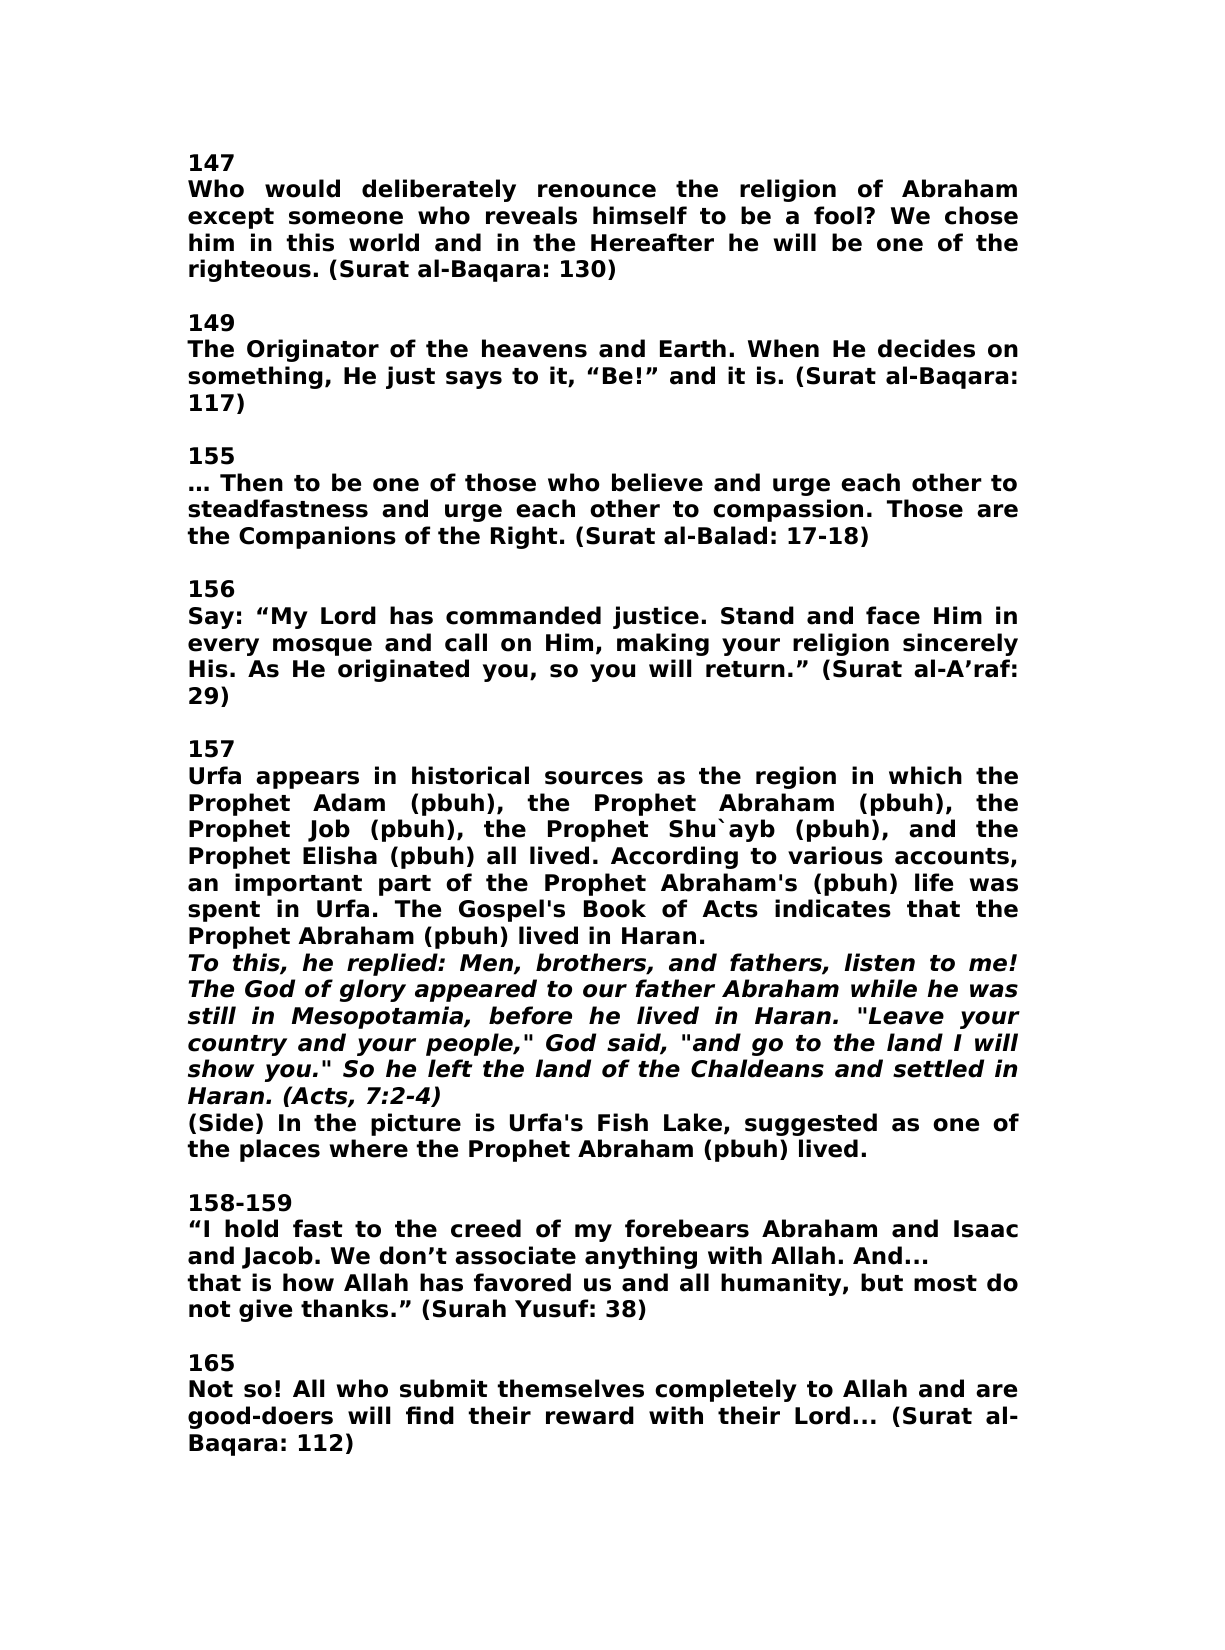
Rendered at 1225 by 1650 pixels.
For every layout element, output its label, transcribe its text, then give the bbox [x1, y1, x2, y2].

text that is how Allah has favored us and all humanity, but most do not give thanks.” (Surah Yusuf: 38) [187, 1270, 1020, 1323]
text … Then to be one of those who believe and urge each other to steadfastness and urge each other to compassion. Those are the Companions of the Right. (Surat al-Balad: 17-18) [187, 470, 1020, 550]
text Say: “My Lord has commanded justice. Stand and face Him in every mosque and call on Him, making your religion sincerely His. As He originated you, so you will return.” (Surat al-A’raf: 29) [187, 603, 1020, 710]
text Urfa appears in historical sources as the region in which the Prophet Adam (pbuh), the Prophet Abraham (pbuh), the Prophet Job (pbuh), the Prophet Shu`ayb (pbuh), and the Prophet Elisha (pbuh) all lived. According to various accounts, an important part of the Prophet Abraham's (pbuh) life was spent in Urfa. The Gospel's Book of Acts indicates that the Prophet Abraham (pbuh) lived in Haran. [187, 763, 1020, 950]
text 155 [187, 443, 1020, 470]
text 158-159 [187, 1190, 1020, 1217]
text (Side) In the picture is Urfa's Fish Lake, suggested as one of the places where the Prophet Abraham (pbuh) lived. [187, 1110, 1020, 1163]
text 149 [187, 310, 1020, 337]
text 165 [187, 1350, 1020, 1377]
text “I hold fast to the creed of my forebears Abraham and Isaac and Jacob. We don’t associate anything with Allah. And... [187, 1217, 1020, 1270]
text Who would deliberately renounce the religion of Abraham except someone who reveals himself to be a fool? We chose him in this world and in the Hereafter he will be one of the righteous. (Surat al-Baqara: 130) [187, 177, 1020, 283]
text 147 [187, 150, 1020, 177]
text 156 [187, 577, 1020, 603]
text Not so! All who submit themselves completely to Allah and are good-doers will find their reward with their Lord... (Surat al-Baqara: 112) [187, 1377, 1020, 1457]
text To this, he replied: Men, brothers, and fathers, listen to me! The God of glory appeared to our father Abraham while he was still in Mesopotamia, before he lived in Haran. "Leave your country and your people," God said, "and go to the land I will show you." So he left the land of the Chaldeans and settled in Haran. (Acts, 7:2-4) [187, 950, 1020, 1110]
text The Originator of the heavens and Earth. When He decides on something, He just says to it, “Be!” and it is. (Surat al-Baqara: 117) [187, 337, 1020, 417]
text 157 [187, 737, 1020, 763]
